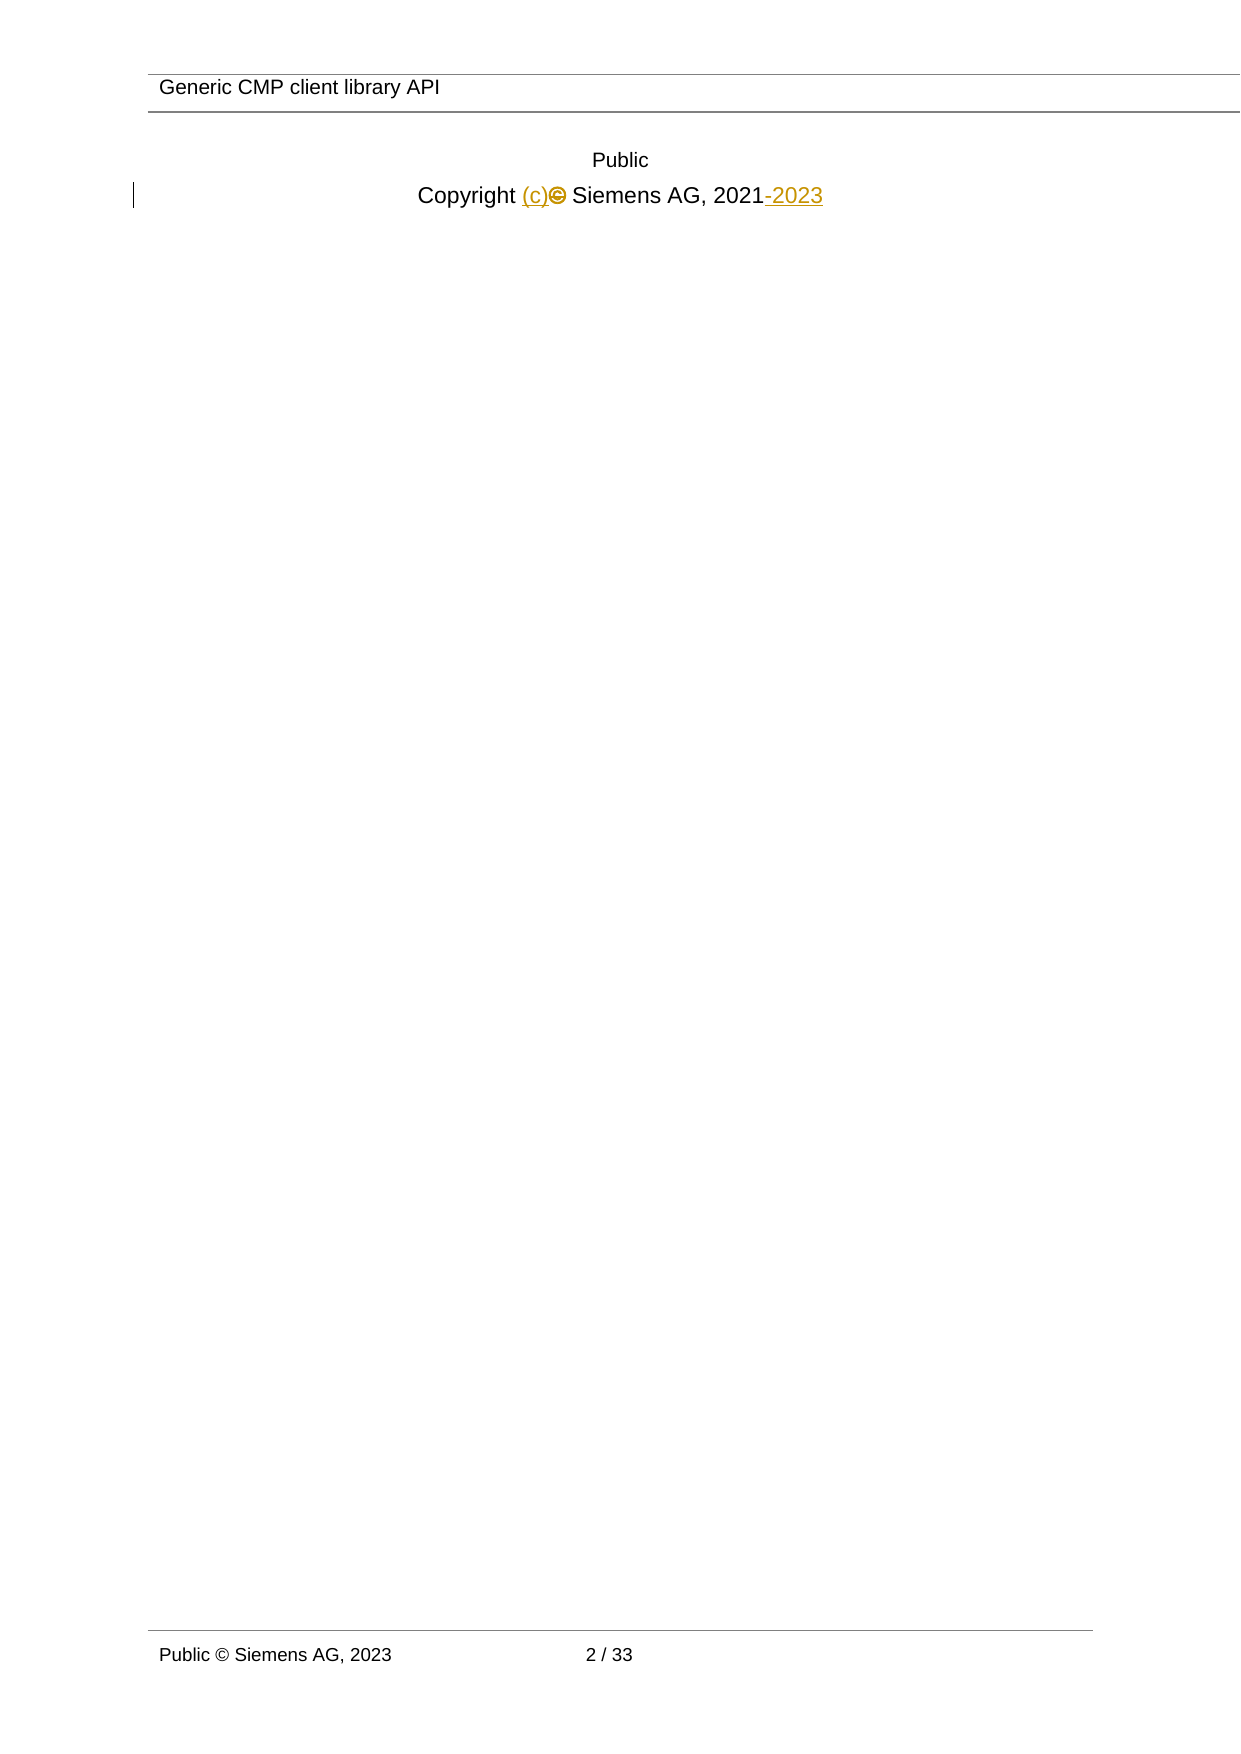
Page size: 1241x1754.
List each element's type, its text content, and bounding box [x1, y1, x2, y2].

text Copyright (c) Siemens AG, 2021-2023 [148, 182, 1092, 208]
subtitle Public [148, 148, 1092, 172]
